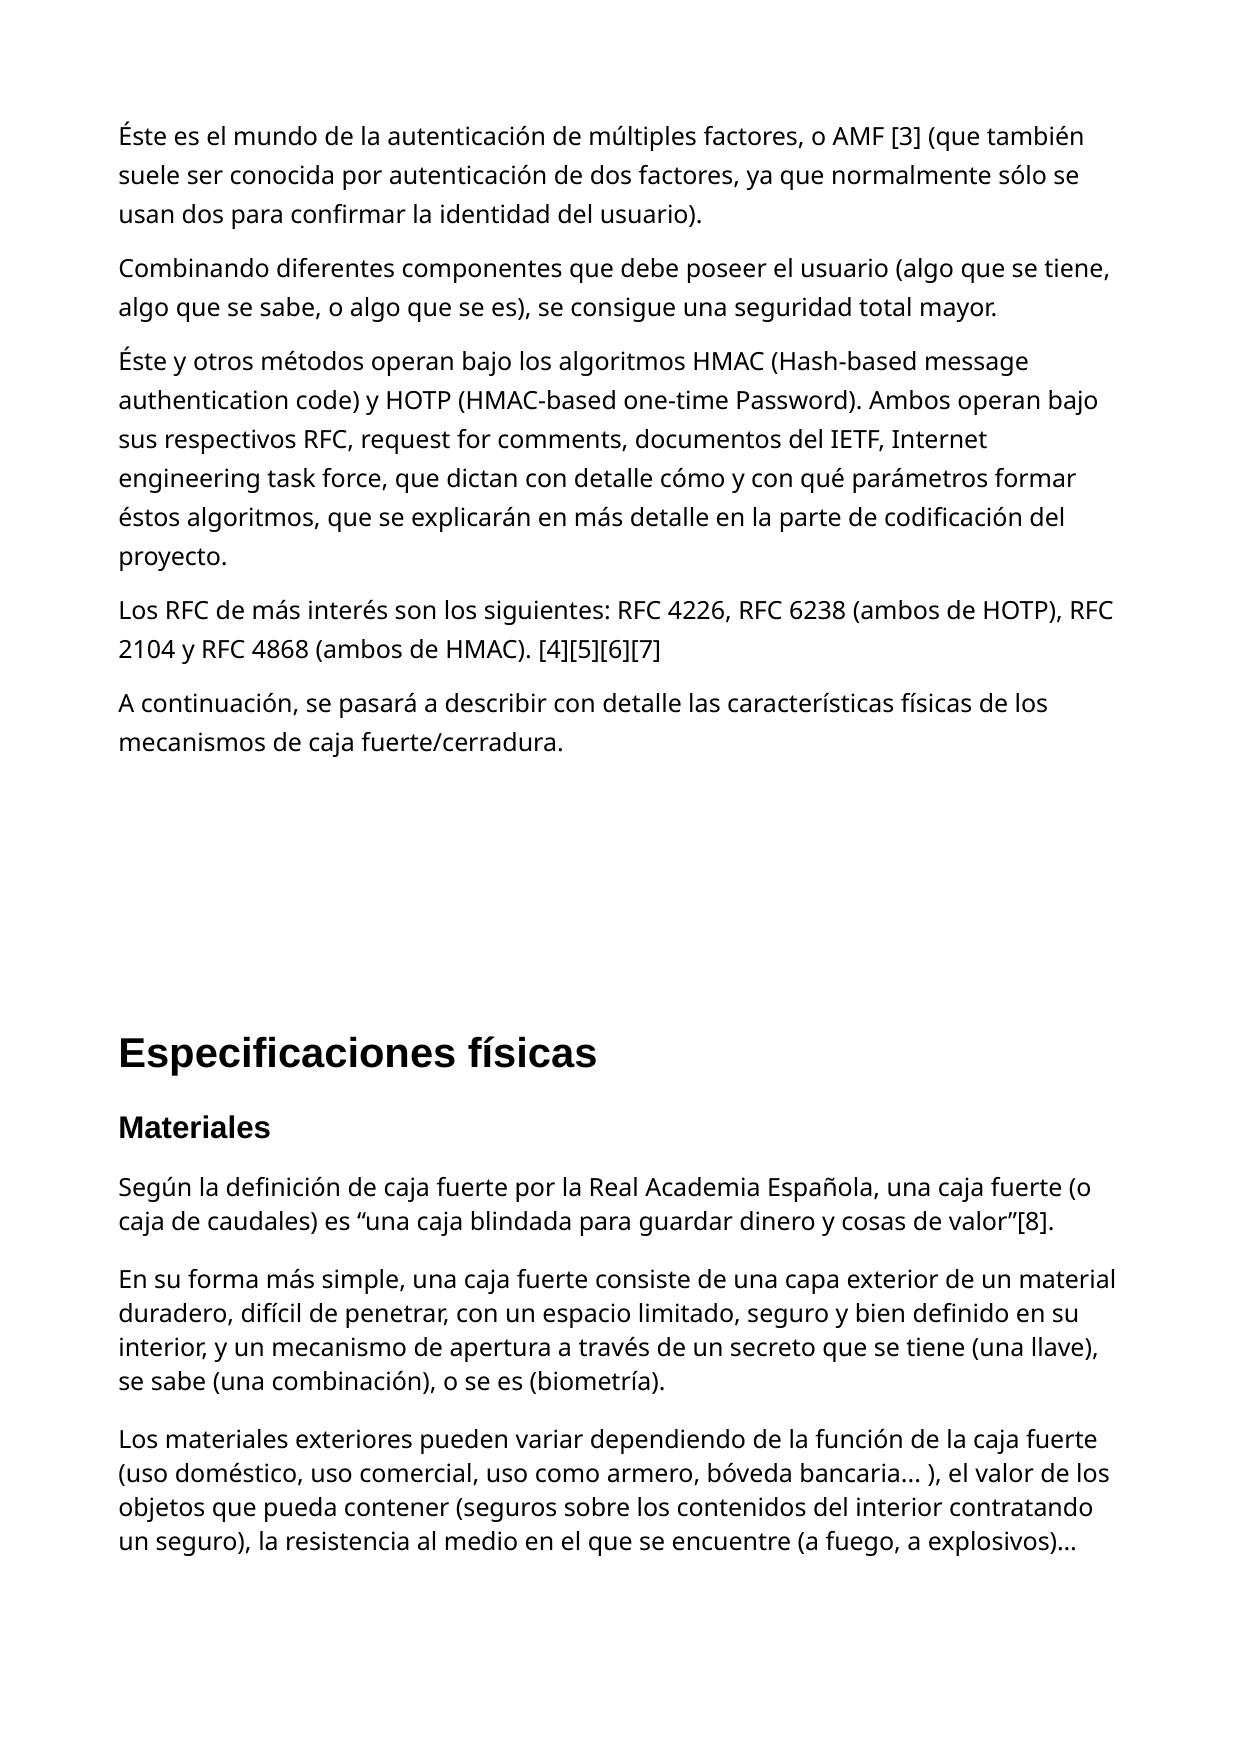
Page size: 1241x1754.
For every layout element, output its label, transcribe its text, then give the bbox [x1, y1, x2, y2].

text Éste es el mundo de la autenticación de múltiples factores, o AMF [3] (que también suele ser conocida por autenticación de dos factores, ya que normalmente sólo se usan dos para confirmar la identidad del usuario). [118, 118, 1122, 231]
text Combinando diferentes componentes que debe poseer el usuario (algo que se tiene, algo que se sabe, o algo que se es), se consigue una seguridad total mayor. [118, 250, 1122, 323]
text Los RFC de más interés son los siguientes: RFC 4226, RFC 6238 (ambos de HOTP), RFC 2104 y RFC 4868 (ambos de HMAC). [4][5][6][7] [118, 593, 1122, 666]
text Según la definición de caja fuerte por la Real Academia Española, una caja fuerte (o caja de caudales) es “una caja blindada para guardar dinero y cosas de valor”[8]. [118, 1170, 1122, 1238]
subtitle Especificaciones físicas [118, 1028, 1122, 1076]
text A continuación, se pasará a describir con detalle las características físicas de los mecanismos de caja fuerte/cerradura. [118, 686, 1122, 759]
subtitle Materiales [118, 1109, 1122, 1146]
text En su forma más simple, una caja fuerte consiste de una capa exterior de un material duradero, difícil de penetrar, con un espacio limitado, seguro y bien definido en su interior, y un mecanismo de apertura a través de un secreto que se tiene (una llave), se sabe (una combinación), o se es (biometría). [118, 1262, 1122, 1398]
text Los materiales exteriores pueden variar dependiendo de la función de la caja fuerte (uso doméstico, uso comercial, uso como armero, bóveda bancaria... ), el valor de los objetos que pueda contener (seguros sobre los contenidos del interior contratando un seguro), la resistencia al medio en el que se encuentre (a fuego, a explosivos)… [118, 1422, 1122, 1558]
text Éste y otros métodos operan bajo los algoritmos HMAC (Hash-based message authentication code) y HOTP (HMAC-based one-time Password). Ambos operan bajo sus respectivos RFC, request for comments, documentos del IETF, Internet engineering task force, que dictan con detalle cómo y con qué parámetros formar éstos algoritmos, que se explicarán en más detalle en la parte de codificación del proyecto. [118, 343, 1122, 573]
